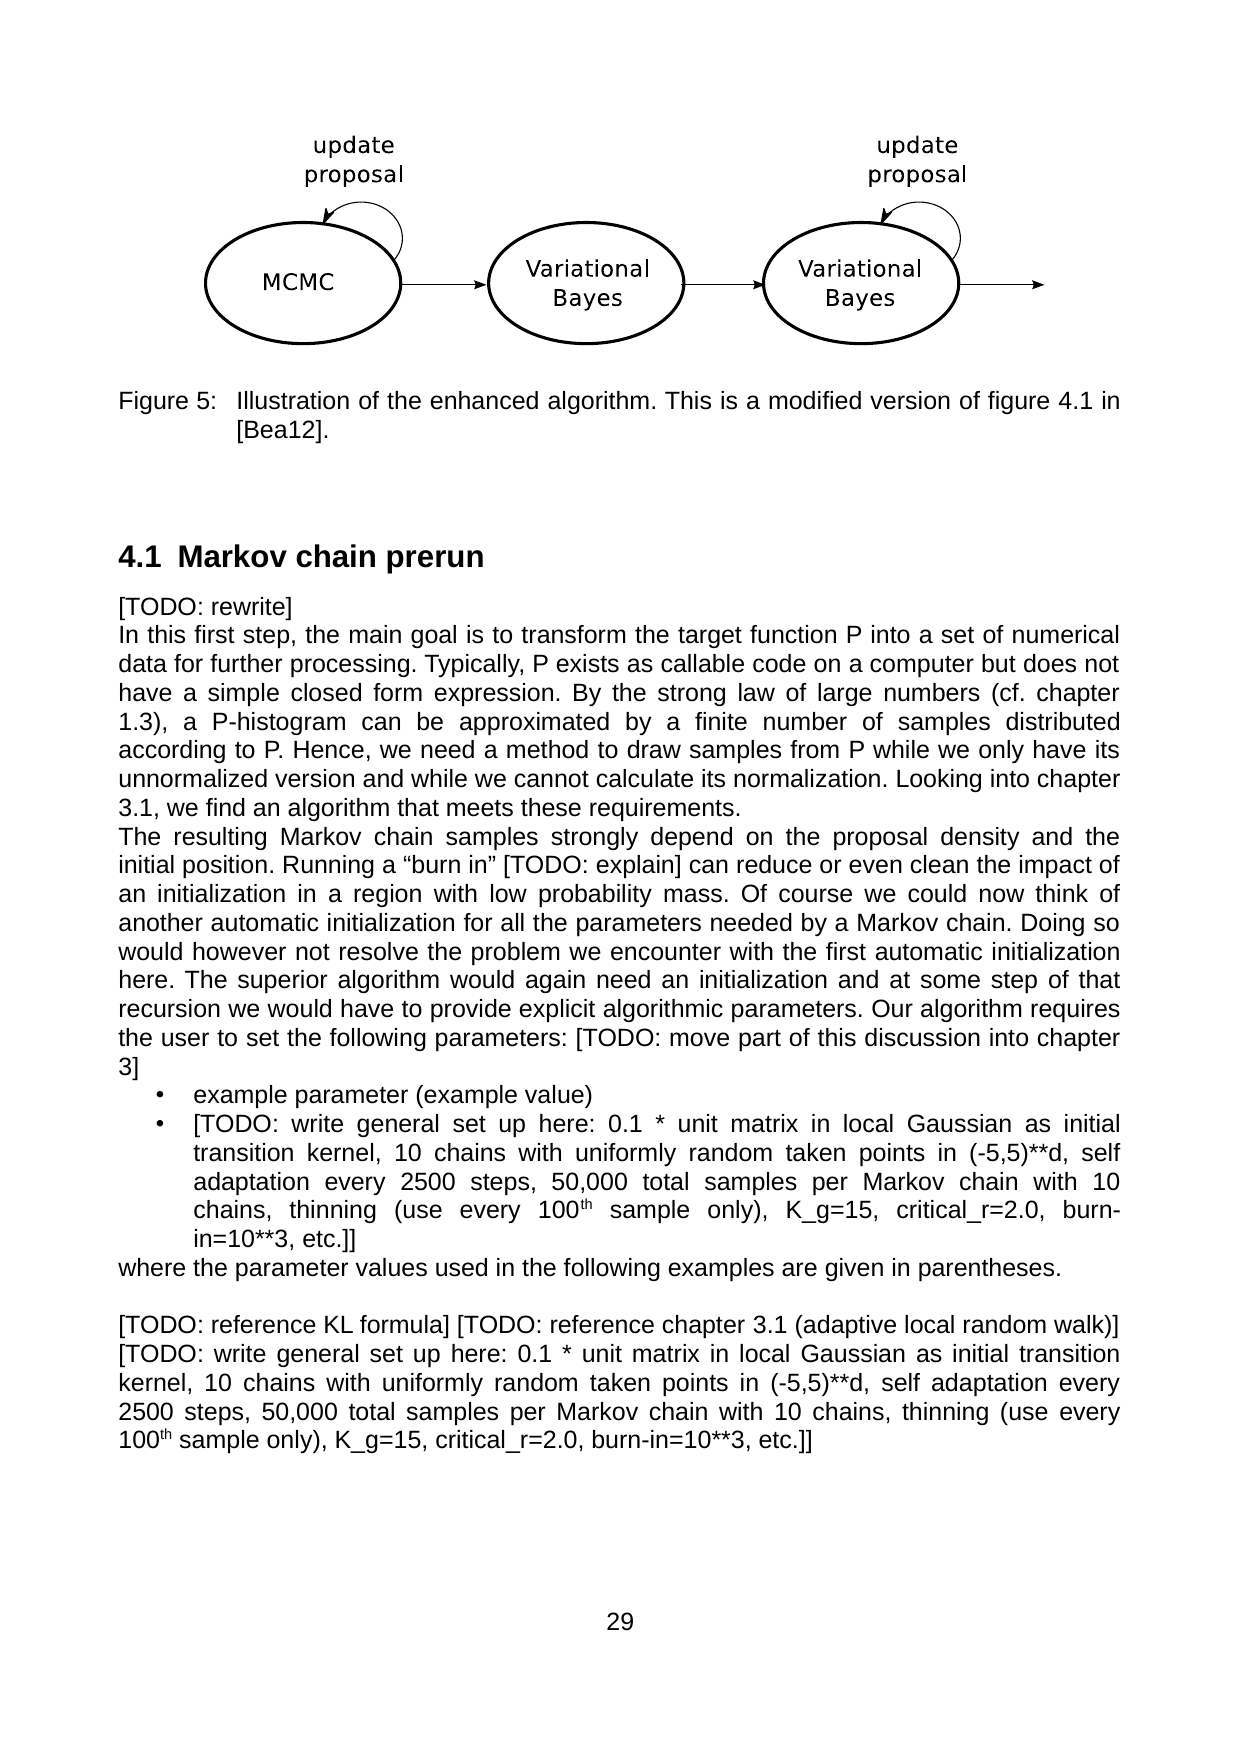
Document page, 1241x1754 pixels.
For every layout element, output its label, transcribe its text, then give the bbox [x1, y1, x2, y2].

text The resulting Markov chain samples strongly depend on the proposal density and the initial position. Running a “burn in” [TODO: explain] can reduce or even clean the impact of an initialization in a region with low probability mass. Of course we could now think of another automatic initialization for all the parameters needed by a Markov chain. Doing so would however not resolve the problem we encounter with the first automatic initialization here. The superior algorithm would again need an initialization and at some step of that recursion we would have to provide explicit algorithmic parameters. Our algorithm requires the user to set the following parameters: [TODO: move part of this discussion into chapter 3] [118, 822, 1122, 1080]
text Figure 5: Illustration of the enhanced algorithm. This is a modified version of figure 4.1 in [Bea12]. [118, 118, 1122, 444]
text [TODO: rewrite] [118, 592, 1122, 620]
text In this first step, the main goal is to transform the target function P into a set of numerical data for further processing. Typically, P exists as callable code on a computer but does not have a simple closed form expression. By the strong law of large numbers (cf. chapter 1.3), a P-histogram can be approximated by a finite number of samples distributed according to P. Hence, we need a method to draw samples from P while we only have its unnormalized version and while we cannot calculate its normalization. Looking into chapter 3.1, we find an algorithm that meets these requirements. [118, 620, 1122, 822]
list example parameter (example value) [156, 1080, 1122, 1109]
text where the parameter values used in the following examples are given in parentheses. [118, 1253, 1122, 1282]
subtitle Markov chain prerun [118, 538, 1122, 573]
text [TODO: reference KL formula] [TODO: reference chapter 3.1 (adaptive local random walk)] [118, 1311, 1122, 1339]
list [TODO: write general set up here: 0.1 * unit matrix in local Gaussian as initial transition kernel, 10 chains with uniformly random taken points in (-5,5)**d, self adaptation every 2500 steps, 50,000 total samples per Markov chain with 10 chains, thinning (use every 100th sample only), K_g=15, critical_r=2.0, burn-in=10**3, etc.]] [156, 1109, 1122, 1253]
text [TODO: write general set up here: 0.1 * unit matrix in local Gaussian as initial transition kernel, 10 chains with uniformly random taken points in (-5,5)**d, self adaptation every 2500 steps, 50,000 total samples per Markov chain with 10 chains, thinning (use every 100th sample only), K_g=15, critical_r=2.0, burn-in=10**3, etc.]] [118, 1339, 1122, 1454]
